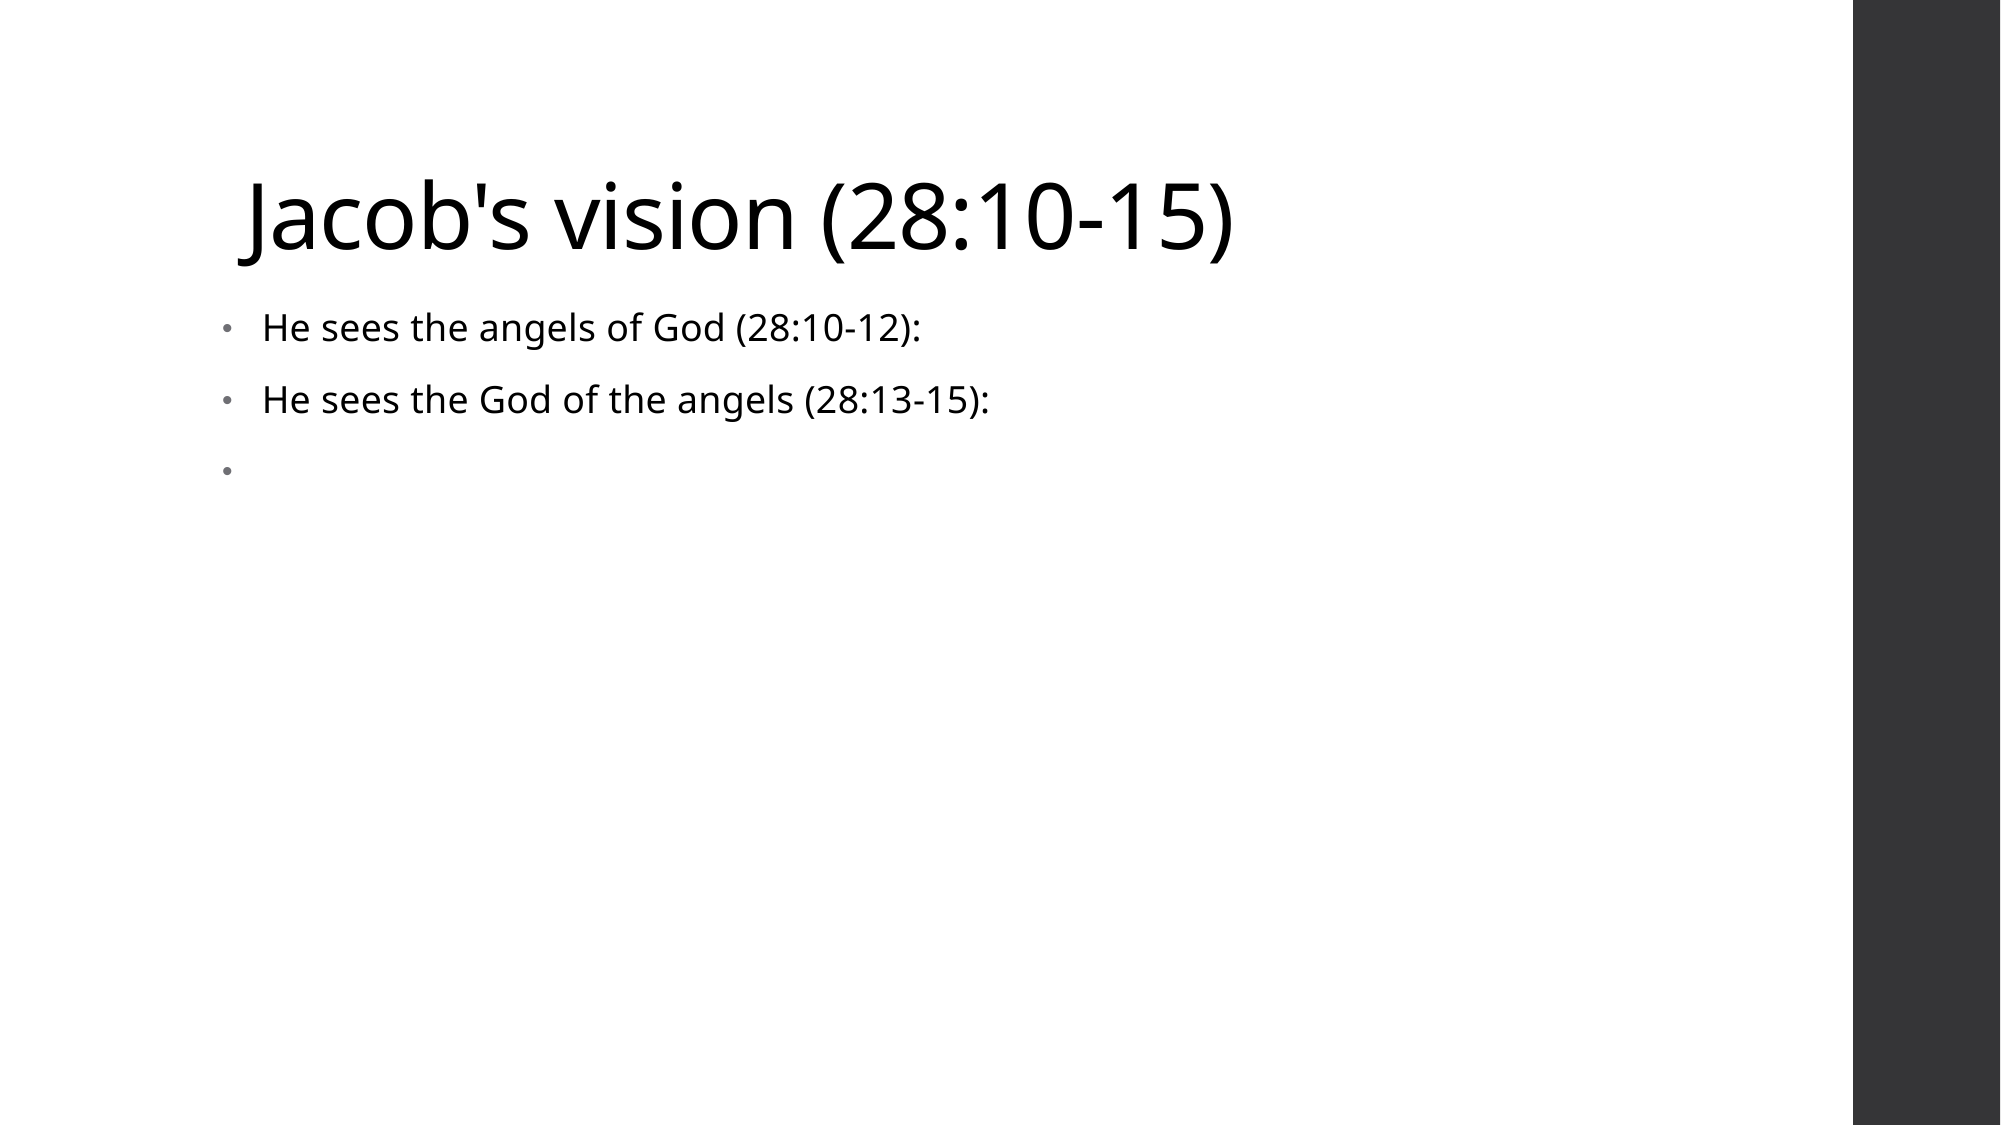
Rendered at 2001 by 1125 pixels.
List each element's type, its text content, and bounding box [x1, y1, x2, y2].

title Jacob's vision (28:10-15) [206, 60, 1797, 278]
list He sees the angels of God (28:10-12): He sees the God of the angels (28:13-15): [206, 299, 1617, 1014]
